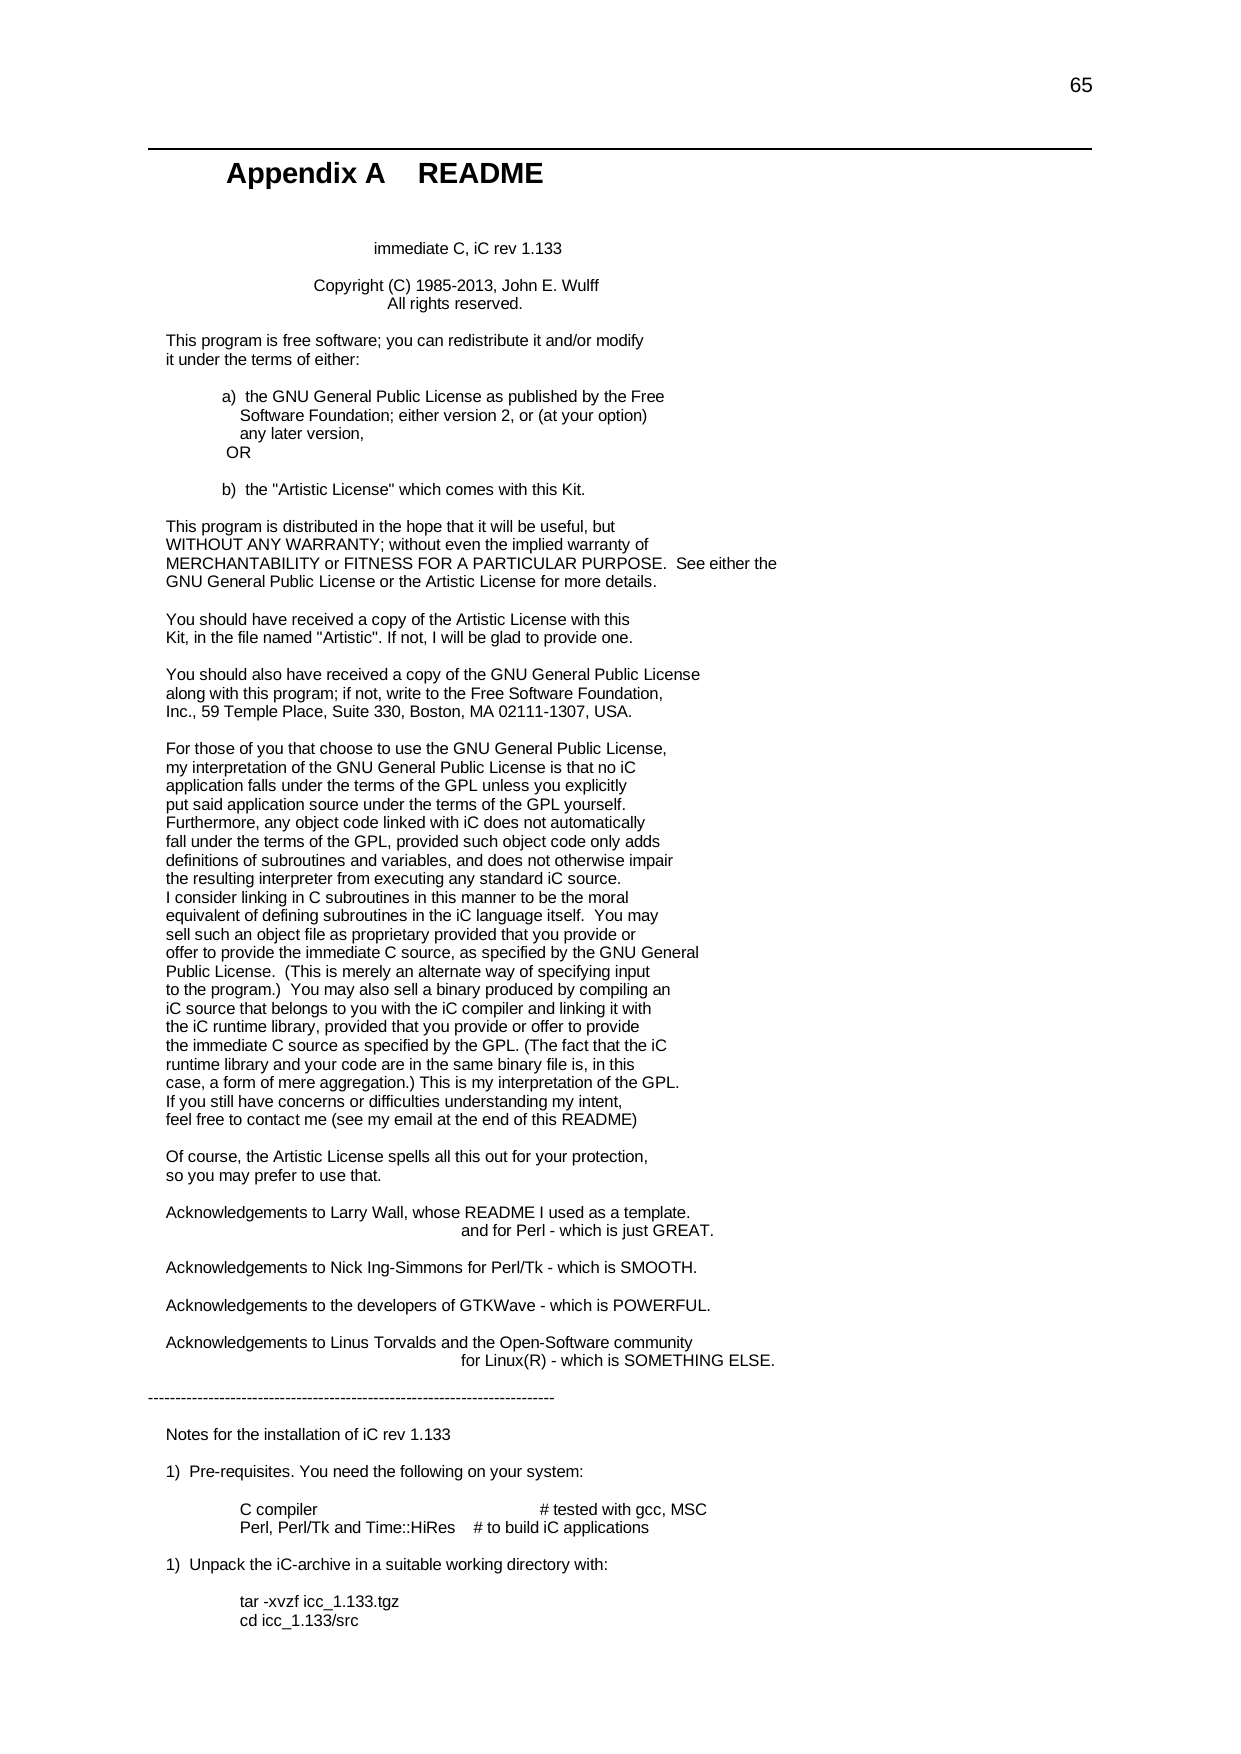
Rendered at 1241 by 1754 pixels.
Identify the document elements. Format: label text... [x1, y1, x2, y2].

text Of course, the Artistic License spells all this out for your protection, [148, 1148, 1092, 1166]
text iC source that belongs to you with the iC compiler and linking it with [148, 999, 1092, 1018]
text my interpretation of the GNU General Public License is that no iC [148, 758, 1092, 777]
text Acknowledgements to Nick Ing-Simmons for Perl/Tk - which is SMOOTH. [148, 1259, 1092, 1277]
text Acknowledgements to Larry Wall, whose README I used as a template. [148, 1203, 1092, 1222]
text OR [148, 443, 1092, 462]
text put said application source under the terms of the GPL yourself. [148, 795, 1092, 814]
text Public License. (This is merely an alternate way of specifying input [148, 962, 1092, 981]
text definitions of subroutines and variables, and does not otherwise impair [148, 851, 1092, 869]
text tar -xvzf icc_1.133.tgz [148, 1593, 1092, 1611]
text Furthermore, any object code linked with iC does not automatically [148, 814, 1092, 832]
text If you still have concerns or difficulties understanding my intent, [148, 1092, 1092, 1111]
text Notes for the installation of iC rev 1.133 [148, 1426, 1092, 1444]
text along with this program; if not, write to the Free Software Foundation, [148, 684, 1092, 703]
text immediate C, iC rev 1.133 [148, 239, 1092, 258]
text Kit, in the file named "Artistic". If not, I will be glad to provide one. [148, 628, 1092, 647]
text Acknowledgements to the developers of GTKWave - which is POWERFUL. [148, 1296, 1092, 1314]
text You should have received a copy of the Artistic License with this [148, 610, 1092, 628]
text to the program.) You may also sell a binary produced by compiling an [148, 981, 1092, 999]
text Acknowledgements to Linus Torvalds and the Open-Software community [148, 1333, 1092, 1352]
text Perl, Perl/Tk and Time::HiRes # to build iC applications [148, 1518, 1092, 1537]
text I consider linking in C subroutines in this manner to be the moral [148, 888, 1092, 907]
text a) the GNU General Public License as published by the Free [148, 387, 1092, 406]
text for Linux(R) - which is SOMETHING ELSE. [148, 1352, 1092, 1370]
text Inc., 59 Temple Place, Suite 330, Boston, MA 02111-1307, USA. [148, 703, 1092, 721]
text offer to provide the immediate C source, as specified by the GNU General [148, 944, 1092, 962]
text 1) Unpack the iC-archive in a suitable working directory with: [148, 1556, 1092, 1574]
text This program is distributed in the hope that it will be useful, but [148, 517, 1092, 536]
text You should also have received a copy of the GNU General Public License [148, 666, 1092, 684]
text any later version, [148, 424, 1092, 443]
text equivalent of defining subroutines in the iC language itself. You may [148, 907, 1092, 925]
text MERCHANTABILITY or FITNESS FOR A PARTICULAR PURPOSE. See either the [148, 554, 1092, 573]
text sell such an object file as proprietary provided that you provide or [148, 925, 1092, 944]
text runtime library and your code are in the same binary file is, in this [148, 1055, 1092, 1073]
text fall under the terms of the GPL, provided such object code only adds [148, 832, 1092, 851]
text case, a form of mere aggregation.) This is my interpretation of the GPL. [148, 1073, 1092, 1092]
subtitle Appendix A README [148, 150, 1092, 197]
text All rights reserved. [148, 295, 1092, 313]
text GNU General Public License or the Artistic License for more details. [148, 573, 1092, 591]
text the resulting interpreter from executing any standard iC source. [148, 869, 1092, 888]
text so you may prefer to use that. [148, 1166, 1092, 1185]
text For those of you that choose to use the GNU General Public License, [148, 740, 1092, 758]
text the iC runtime library, provided that you provide or offer to provide [148, 1018, 1092, 1036]
text -------------------------------------------------------------------------- [148, 1389, 1092, 1407]
text application falls under the terms of the GPL unless you explicitly [148, 777, 1092, 795]
text cd icc_1.133/src [148, 1611, 1092, 1630]
text b) the "Artistic License" which comes with this Kit. [148, 480, 1092, 499]
text Software Foundation; either version 2, or (at your option) [148, 406, 1092, 424]
text Copyright (C) 1985-2013, John E. Wulff [148, 276, 1092, 295]
text the immediate C source as specified by the GPL. (The fact that the iC [148, 1036, 1092, 1055]
text C compiler # tested with gcc, MSC [148, 1500, 1092, 1518]
text and for Perl - which is just GREAT. [148, 1222, 1092, 1240]
text WITHOUT ANY WARRANTY; without even the implied warranty of [148, 536, 1092, 554]
text This program is free software; you can redistribute it and/or modify [148, 332, 1092, 350]
text it under the terms of either: [148, 350, 1092, 369]
text feel free to contact me (see my email at the end of this README) [148, 1111, 1092, 1129]
text 1) Pre-requisites. You need the following on your system: [148, 1463, 1092, 1481]
